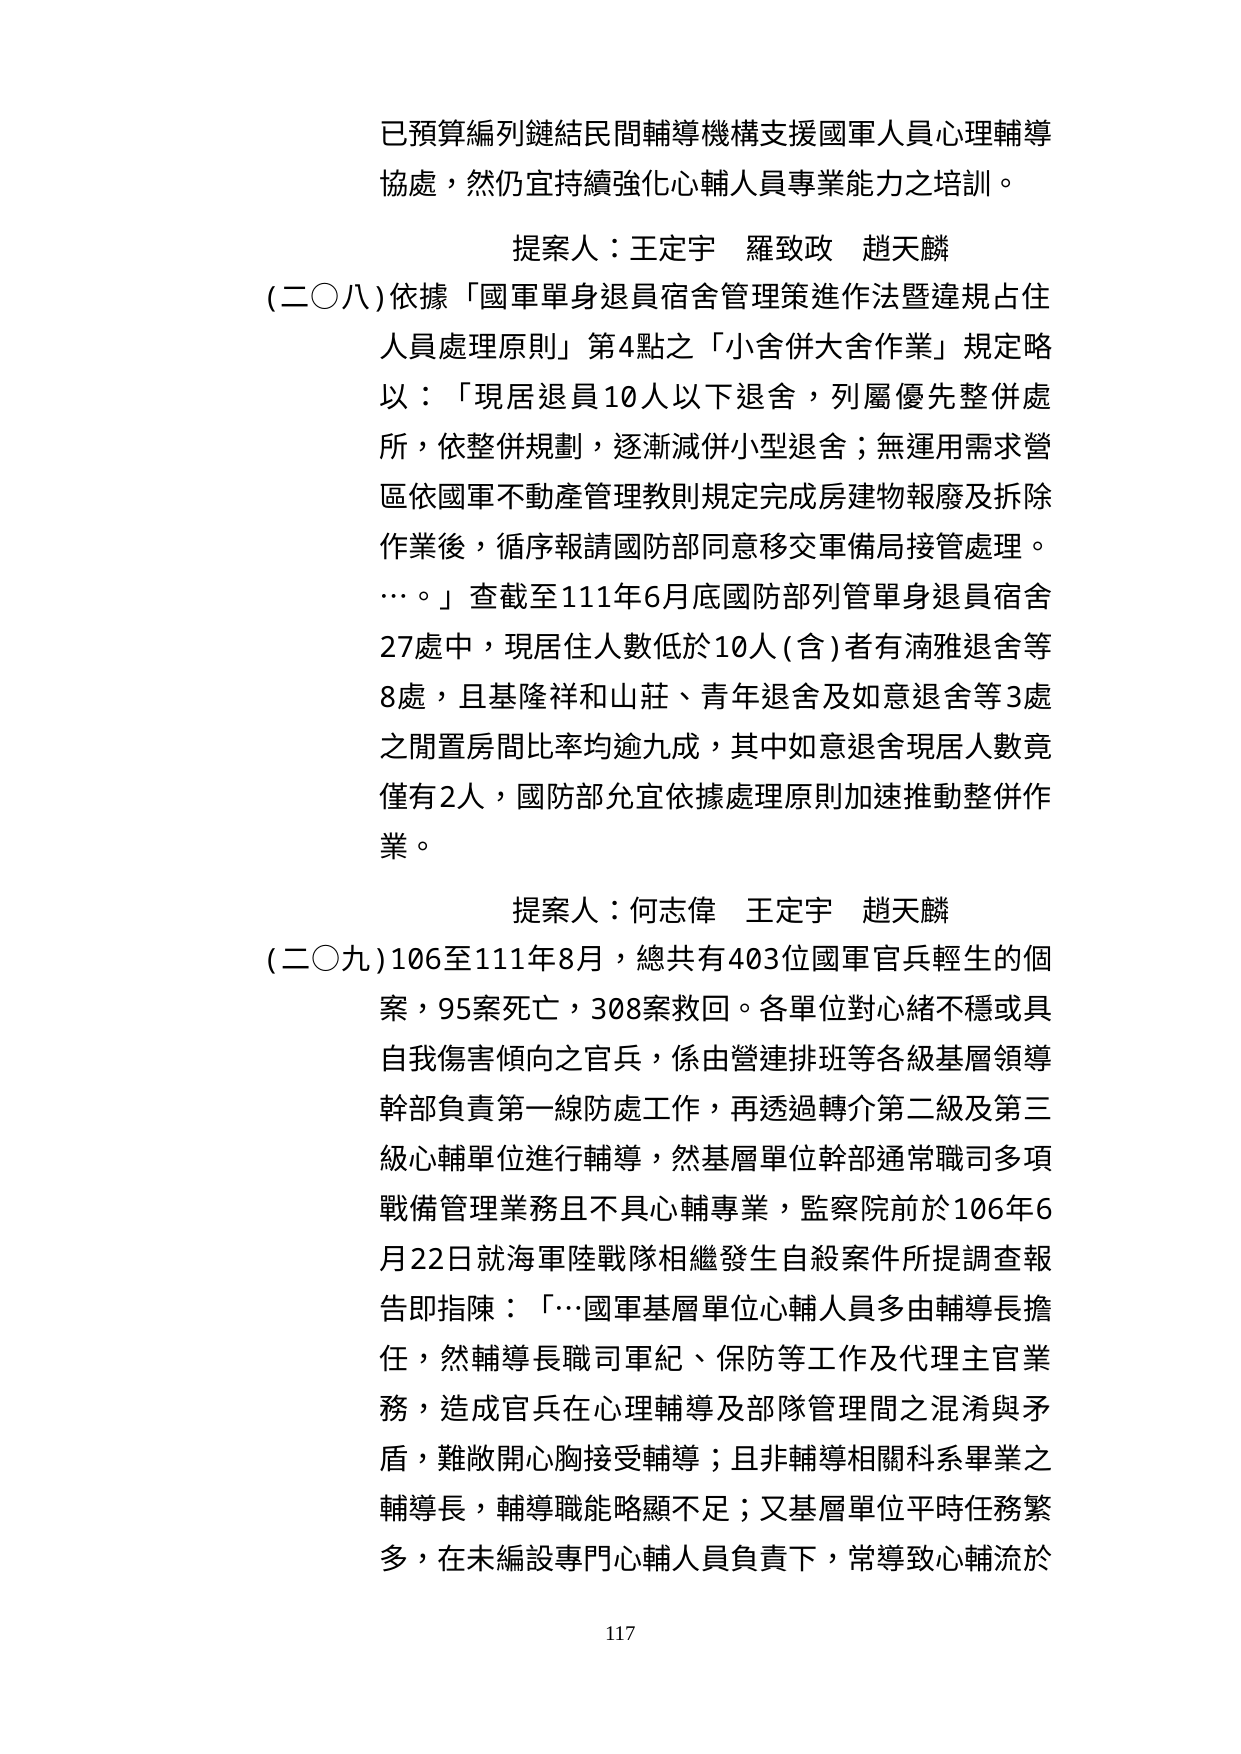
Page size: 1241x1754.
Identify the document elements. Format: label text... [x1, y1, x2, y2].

text 已預算編列鏈結民間輔導機構支援國軍人員心理輔導協處，然仍宜持續強化心輔人員專業能力之培訓。 [262, 105, 1053, 205]
text (二○九)106至111年8月，總共有403位國軍官兵輕生的個案，95案死亡，308案救回。各單位對心緒不穩或具自我傷害傾向之官兵，係由營連排班等各級基層領導幹部負責第一線防處工作，再透過轉介第二級及第三級心輔單位進行輔導，然基層單位幹部通常職司多項戰備管理業務且不具心輔專業，監察院前於106年6月22日就海軍陸戰隊相繼發生自殺案件所提調查報告即指陳：「…國軍基層單位心輔人員多由輔導長擔任，然輔導長職司軍紀、保防等工作及代理主官業務，造成官兵在心理輔導及部隊管理間之混淆與矛盾，難敞開心胸接受輔導；且非輔導相關科系畢業之輔導長，輔導職能略顯不足；又基層單位平時任務繁多，在未編設專門心輔人員負責下，常導致心輔流於 [262, 930, 1053, 1580]
text 提案人：何志偉 王定宇 趙天麟 [512, 867, 1053, 930]
text (二○八)依據「國軍單身退員宿舍管理策進作法暨違規占住人員處理原則」第4點之「小舍併大舍作業」規定略以：「現居退員10人以下退舍，列屬優先整併處所，依整併規劃，逐漸減併小型退舍；無運用需求營區依國軍不動產管理教則規定完成房建物報廢及拆除作業後，循序報請國防部同意移交軍備局接管處理。…。」查截至111年6月底國防部列管單身退員宿舍27處中，現居住人數低於10人(含)者有湳雅退舍等8處，且基隆祥和山莊、青年退舍及如意退舍等3處之閒置房間比率均逾九成，其中如意退舍現居人數竟僅有2人，國防部允宜依據處理原則加速推動整併作業。 [262, 267, 1053, 867]
text 提案人：王定宇 羅致政 趙天麟 [512, 205, 1053, 267]
